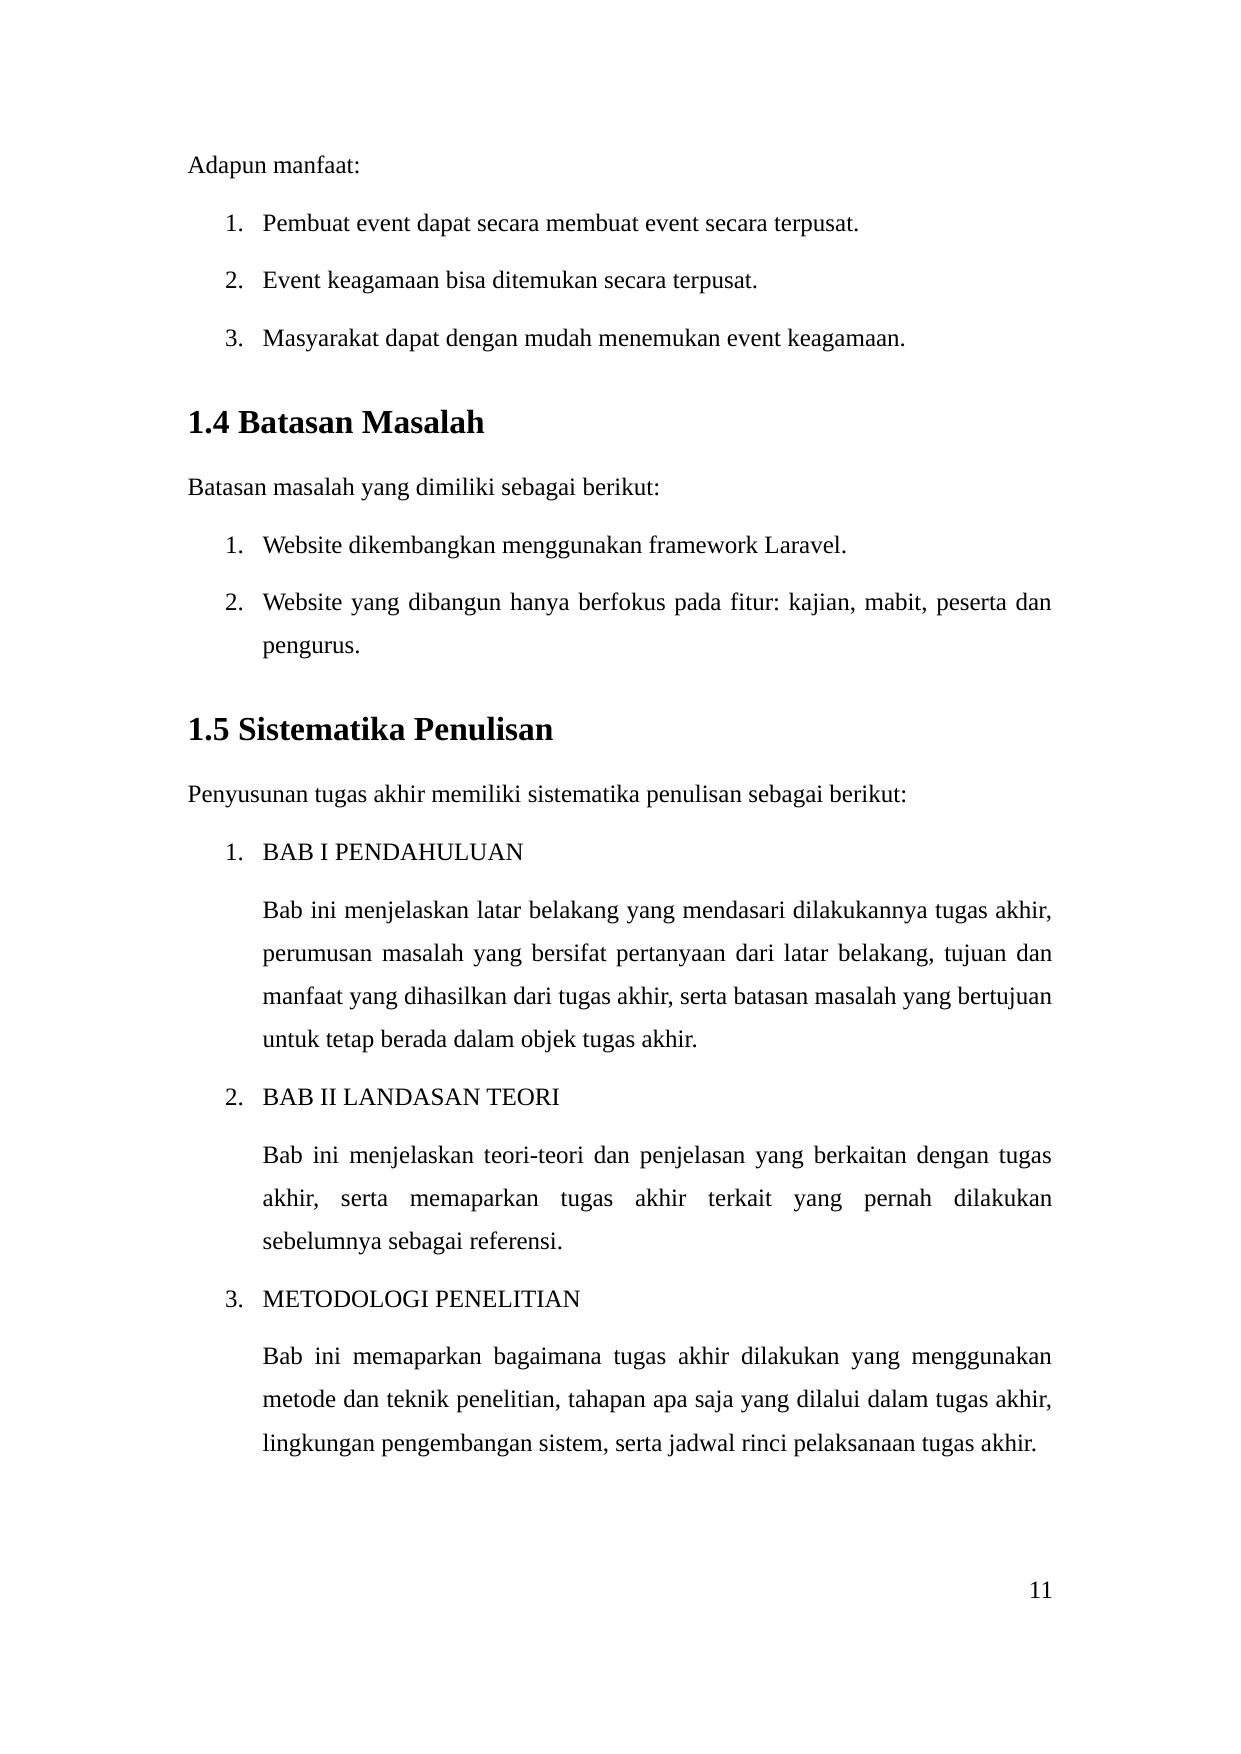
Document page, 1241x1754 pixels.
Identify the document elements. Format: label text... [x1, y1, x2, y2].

list Bab ini memaparkan bagaimana tugas akhir dilakukan yang menggunakan metode dan teknik penelitian, tahapan apa saja yang dilalui dalam tugas akhir, lingkungan pengembangan sistem, serta jadwal rinci pelaksanaan tugas akhir. [225, 1341, 1053, 1456]
list BAB I PENDAHULUAN [225, 837, 1053, 866]
list METODOLOGI PENELITIAN [225, 1284, 1053, 1312]
text Batasan masalah yang dimiliki sebagai berikut: [187, 472, 1053, 501]
list Website dikembangkan menggunakan framework Laravel. [225, 530, 1053, 558]
list Bab ini menjelaskan latar belakang yang mendasari dilakukannya tugas akhir, perumusan masalah yang bersifat pertanyaan dari latar belakang, tujuan dan manfaat yang dihasilkan dari tugas akhir, serta batasan masalah yang bertujuan untuk tetap berada dalam objek tugas akhir. [225, 895, 1053, 1053]
text Penyusunan tugas akhir memiliki sistematika penulisan sebagai berikut: [187, 779, 1053, 808]
list Masyarakat dapat dengan mudah menemukan event keagamaan. [225, 323, 1053, 352]
list Bab ini menjelaskan teori-teori dan penjelasan yang berkaitan dengan tugas akhir, serta memaparkan tugas akhir terkait yang pernah dilakukan sebelumnya sebagai referensi. [225, 1140, 1053, 1255]
subtitle Batasan Masalah [187, 402, 1053, 440]
subtitle Sistematika Penulisan [187, 709, 1053, 748]
text Adapun manfaat: [187, 150, 1053, 179]
list BAB II LANDASAN TEORI [225, 1082, 1053, 1111]
list Event keagamaan bisa ditemukan secara terpusat. [225, 265, 1053, 294]
list Pembuat event dapat secara membuat event secara terpusat. [225, 208, 1053, 236]
list Website yang dibangun hanya berfokus pada fitur: kajian, mabit, peserta dan pengurus. [225, 587, 1053, 659]
